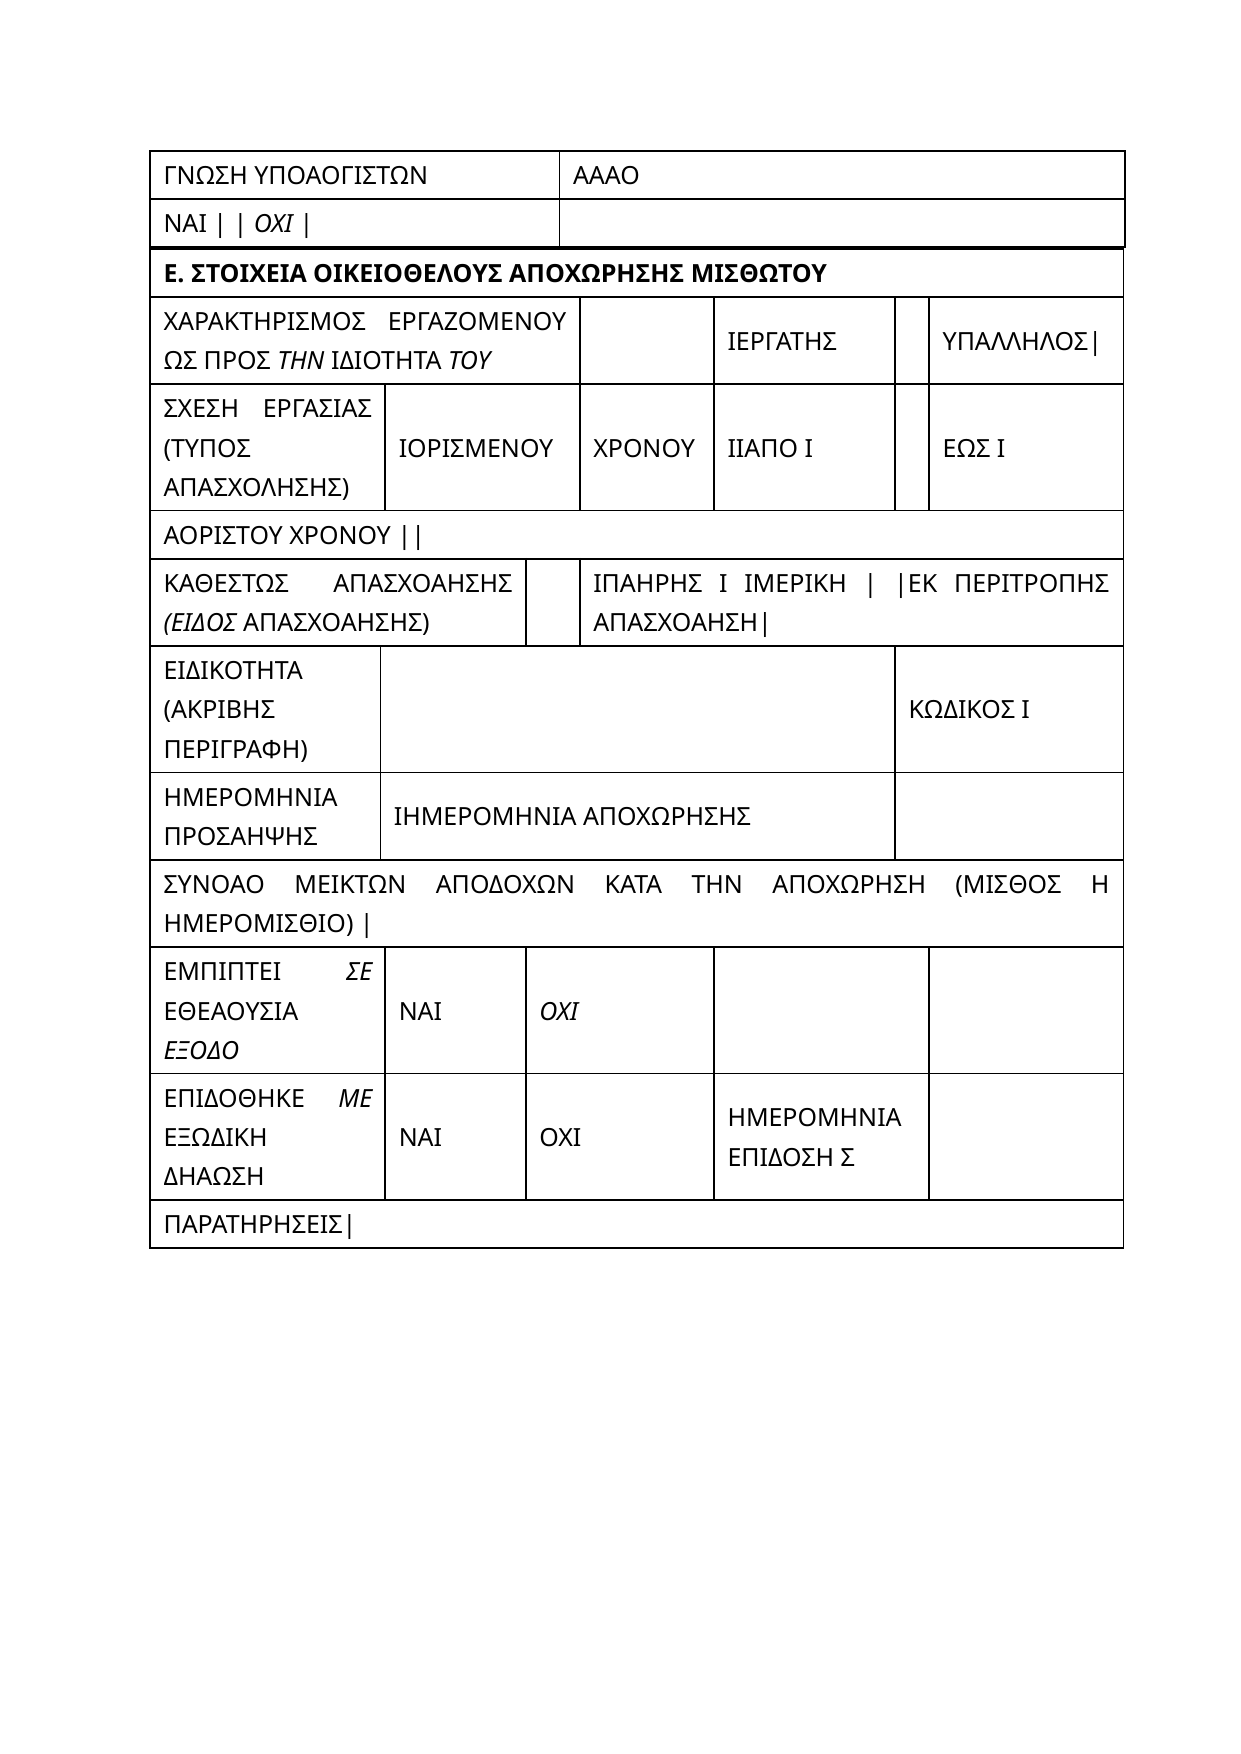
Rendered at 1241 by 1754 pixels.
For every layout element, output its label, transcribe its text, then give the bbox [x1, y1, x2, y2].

table_cell ΑΟΡΙΣΤΟΥ ΧΡΟΝΟΥ || [151, 511, 1123, 558]
table_cell ΓΝΩΣΗ ΥΠΟΑΟΓΙΣΤΩΝ [151, 152, 559, 198]
table_cell ΣΥΝΟΑΟ ΜΕΙΚΤΩΝ ΑΠΟΔΟΧΩΝ ΚΑΤΑ ΤΗΝ ΑΠΟΧΩΡΗΣΗ (ΜΙΣΘΟΣ Η ΗΜΕΡΟΜΙΣΘΙΟ) | [151, 861, 1123, 946]
table_cell ΙΠΑΗΡΗΣ Ι ΙΜΕΡΙΚΗ | |ΕΚ ΠΕΡΙΤΡΟΠΗΣ ΑΠΑΣΧΟΑΗΣΗ| [581, 560, 1123, 645]
table_cell ΣΧΕΣΗ ΕΡΓΑΣΙΑΣ (ΤΥΠΟΣ ΑΠΑΣΧΟΛΗΣΗΣ) [151, 385, 384, 510]
table_cell ΝΑΙ [386, 1074, 525, 1199]
table_cell [381, 647, 894, 772]
table_cell ΙΕΡΓΑΤΗΣ [715, 298, 894, 383]
table_cell ΧΑΡΑΚΤΗΡΙΣΜΟΣ ΕΡΓΑΖΟΜΕΝΟΥ ΩΣ ΠΡΟΣ ΤΗΝ ΙΔΙΟΤΗΤΑ ΤΟΥ [151, 298, 579, 383]
table_cell ΝΑΙ [386, 948, 525, 1073]
table_cell ΚΑΘΕΣΤΩΣ ΑΠΑΣΧΟΑΗΣΗΣ (ΕΙΔΟΣ ΑΠΑΣΧΟΑΗΣΗΣ) [151, 560, 525, 645]
table_cell ΕΩΣ Ι [930, 385, 1123, 510]
table_cell ΝΑΙ | | ΟΧΙ | [151, 200, 559, 246]
table_cell ΙΟΡΙΣΜΕΝΟΥ [386, 385, 579, 510]
table_cell ΥΠΑΛΛΗΛΟΣ| [930, 298, 1123, 383]
table_cell [527, 560, 579, 645]
table_cell ΙΗΜΕΡΟΜΗΝΙΑ ΑΠΟΧΩΡΗΣΗΣ [381, 773, 894, 859]
table_cell ΕΙΔΙΚΟΤΗΤΑ (ΑΚΡΙΒΗΣ ΠΕΡΙΓΡΑΦΗ) [151, 647, 380, 772]
table_cell [715, 948, 928, 1073]
table_cell [581, 298, 713, 383]
table_cell [930, 1074, 1123, 1199]
table_cell ΗΜΕΡΟΜΗΝΙΑ ΕΠΙΔΟΣΗ Σ [715, 1074, 928, 1199]
table_cell ΕΠΙΔΟΘΗΚΕ ΜΕ ΕΞΩΔΙΚΗ ΔΗΑΩΣΗ [151, 1074, 384, 1199]
table_cell [930, 948, 1123, 1073]
table_cell ΟΧΙ [527, 1074, 713, 1199]
table_cell [560, 200, 1124, 246]
table_cell ΗΜΕΡΟΜΗΝΙΑ ΠΡΟΣΑΗΨΗΣ [151, 773, 380, 859]
table_cell [896, 298, 928, 383]
table_cell IIΑΠΟ I [715, 385, 894, 510]
table_cell ΟΧΙ [527, 948, 713, 1073]
table_cell [896, 773, 1123, 859]
table_cell ΕΜΠΙΠΤΕΙ ΣΕ ΕΘΕΑΟΥΣΙΑ ΕΞΟΔΟ [151, 948, 384, 1073]
table_header Ε. ΣΤΟΙΧΕΙΑ ΟΙΚΕΙΟΘΕΛΟΥΣ ΑΠΟΧΩΡΗΣΗΣ ΜΙΣΘΩΤΟΥ [151, 250, 1123, 296]
table_cell ΑΑΑΟ [560, 152, 1124, 198]
table_cell ΠΑΡΑΤΗΡΗΣΕΙΣ| [151, 1201, 1123, 1247]
table_cell ΧΡΟΝΟΥ [581, 385, 713, 510]
table_cell ΚΩΔΙΚΟΣ Ι [896, 647, 1123, 772]
table_cell [896, 385, 928, 510]
